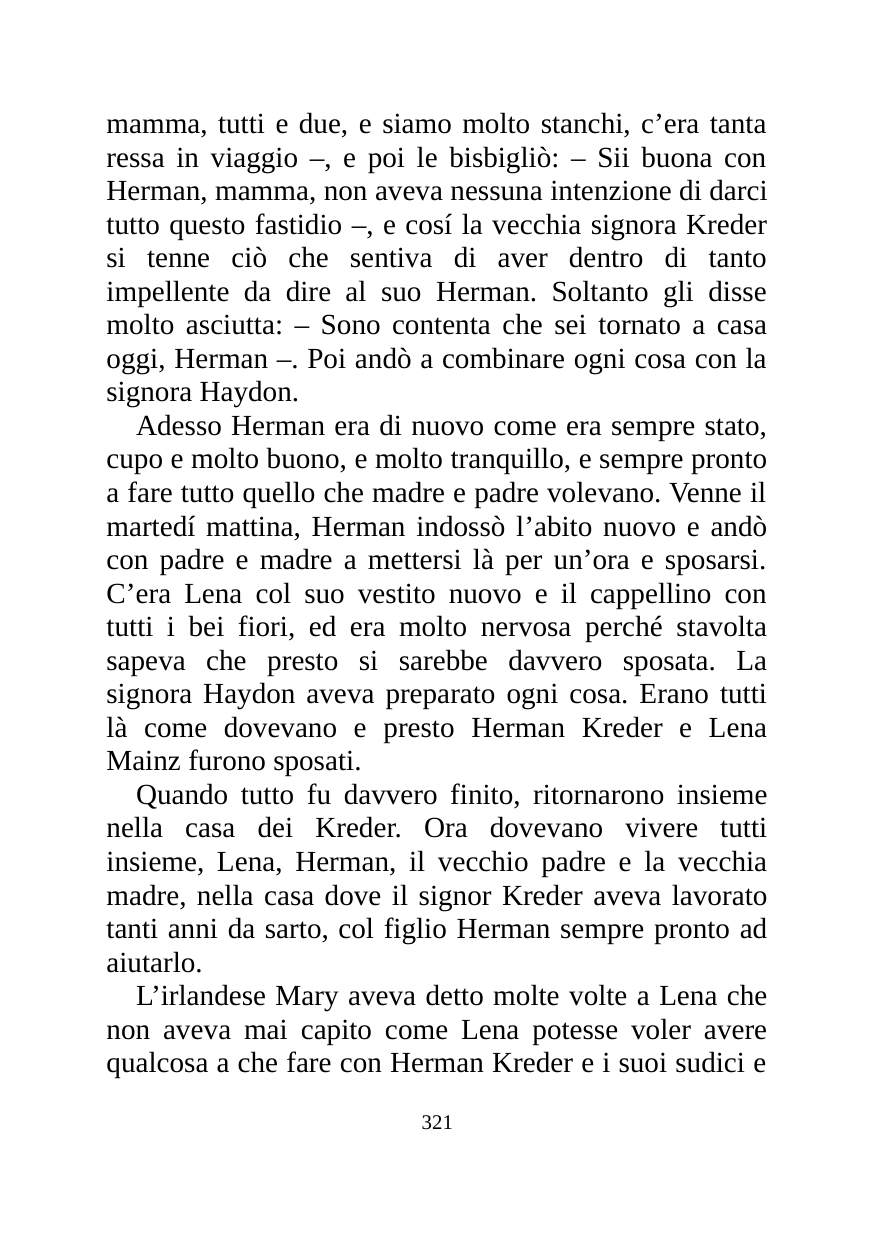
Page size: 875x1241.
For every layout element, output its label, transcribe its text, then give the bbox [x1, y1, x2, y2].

text Adesso Herman era di nuovo come era sempre stato, cupo e molto buono, e molto tranquillo, e sempre pronto a fare tutto quello che madre e padre volevano. Venne il martedí mattina, Herman indossò l’abito nuovo e andò con padre e madre a mettersi là per un’ora e sposarsi. C’era Lena col suo vestito nuovo e il cappellino con tutti i bei fiori, ed era molto nervosa perché stavolta sapeva che presto si sarebbe davvero sposata. La signora Haydon aveva preparato ogni cosa. Erano tutti là come dovevano e presto Herman Kreder e Lena Mainz furono sposati. [106, 408, 768, 777]
text mamma, tutti e due, e siamo molto stanchi, c’era tanta ressa in viaggio –, e poi le bisbigliò: – Sii buona con Herman, mamma, non aveva nessuna intenzione di darci tutto questo fastidio –, e cosí la vecchia signora Kreder si tenne ciò che sentiva di aver dentro di tanto impellente da dire al suo Herman. Soltanto gli disse molto asciutta: – Sono contenta che sei tornato a casa oggi, Herman –. Poi andò a combinare ogni cosa con la signora Haydon. [106, 106, 768, 408]
text L’irlandese Mary aveva detto molte volte a Lena che non aveva mai capito come Lena potesse voler avere qualcosa a che fare con Herman Kreder e i suoi sudici e [106, 978, 768, 1079]
text Quando tutto fu davvero finito, ritornarono insieme nella casa dei Kreder. Ora dovevano vivere tutti insieme, Lena, Herman, il vecchio padre e la vecchia madre, nella casa dove il signor Kreder aveva lavorato tanti anni da sarto, col figlio Herman sempre pronto ad aiutarlo. [106, 777, 768, 978]
